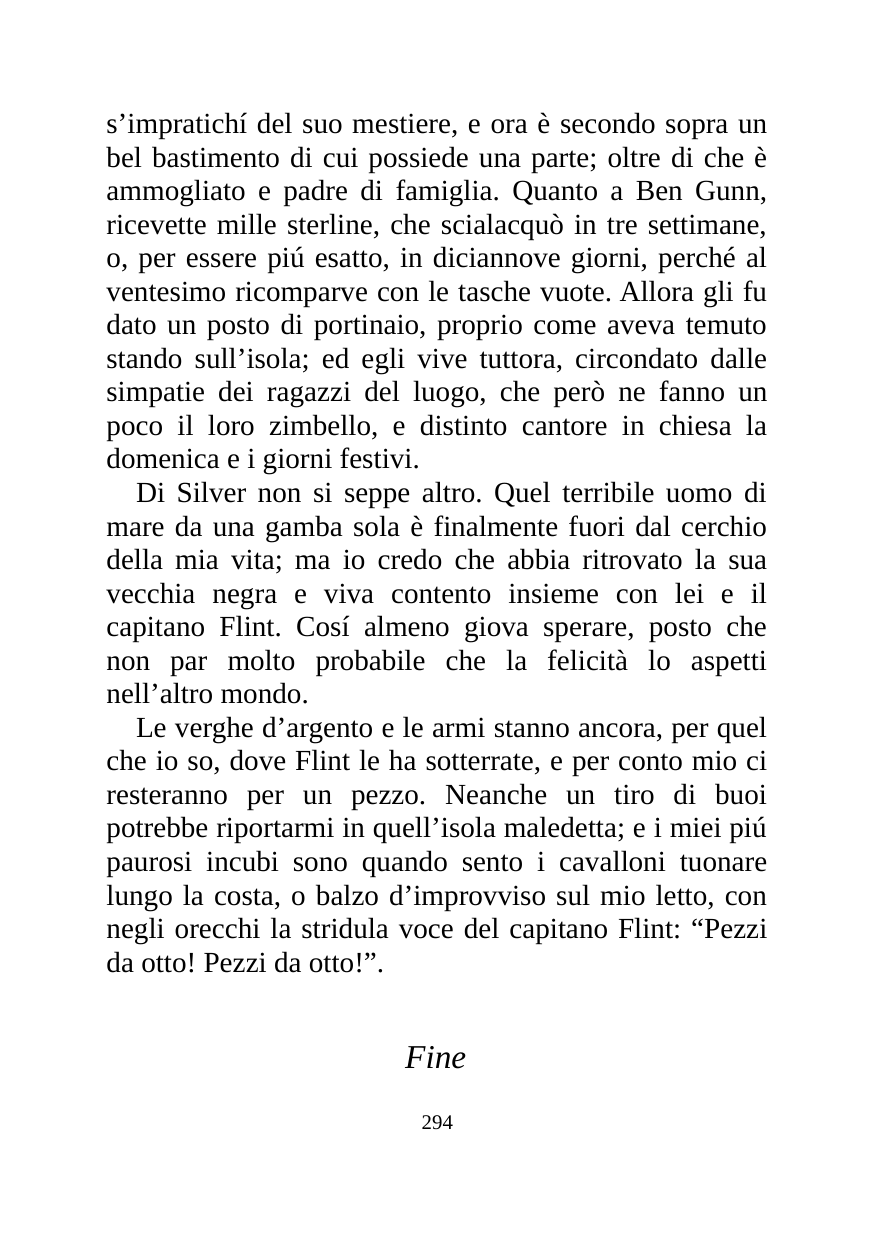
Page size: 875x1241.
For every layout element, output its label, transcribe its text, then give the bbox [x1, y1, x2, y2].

text Di Silver non si seppe altro. Quel terribile uomo di mare da una gamba sola è finalmente fuori dal cerchio della mia vita; ma io credo che abbia ritrovato la sua vecchia negra e viva contento insieme con lei e il capitano Flint. Cosí almeno giova sperare, posto che non par molto probabile che la felicità lo aspetti nell’altro mondo. [106, 475, 768, 710]
text Fine [106, 1037, 768, 1076]
text Le verghe d’argento e le armi stanno ancora, per quel che io so, dove Flint le ha sotterrate, e per conto mio ci resteranno per un pezzo. Neanche un tiro di buoi potrebbe riportarmi in quell’isola maledetta; e i miei piú paurosi incubi sono quando sento i cavalloni tuonare lungo la costa, o balzo d’improvviso sul mio letto, con negli orecchi la stridula voce del capitano Flint: “Pezzi da otto! Pezzi da otto!”. [106, 710, 768, 978]
text s’impratichí del suo mestiere, e ora è secondo sopra un bel bastimento di cui possiede una parte; oltre di che è ammogliato e padre di famiglia. Quanto a Ben Gunn, ricevette mille sterline, che scialacquò in tre settimane, o, per essere piú esatto, in diciannove giorni, perché al ventesimo ricomparve con le tasche vuote. Allora gli fu dato un posto di portinaio, proprio come aveva temuto stando sull’isola; ed egli vive tuttora, circondato dalle simpatie dei ragazzi del luogo, che però ne fanno un poco il loro zimbello, e distinto cantore in chiesa la domenica e i giorni festivi. [106, 106, 768, 475]
